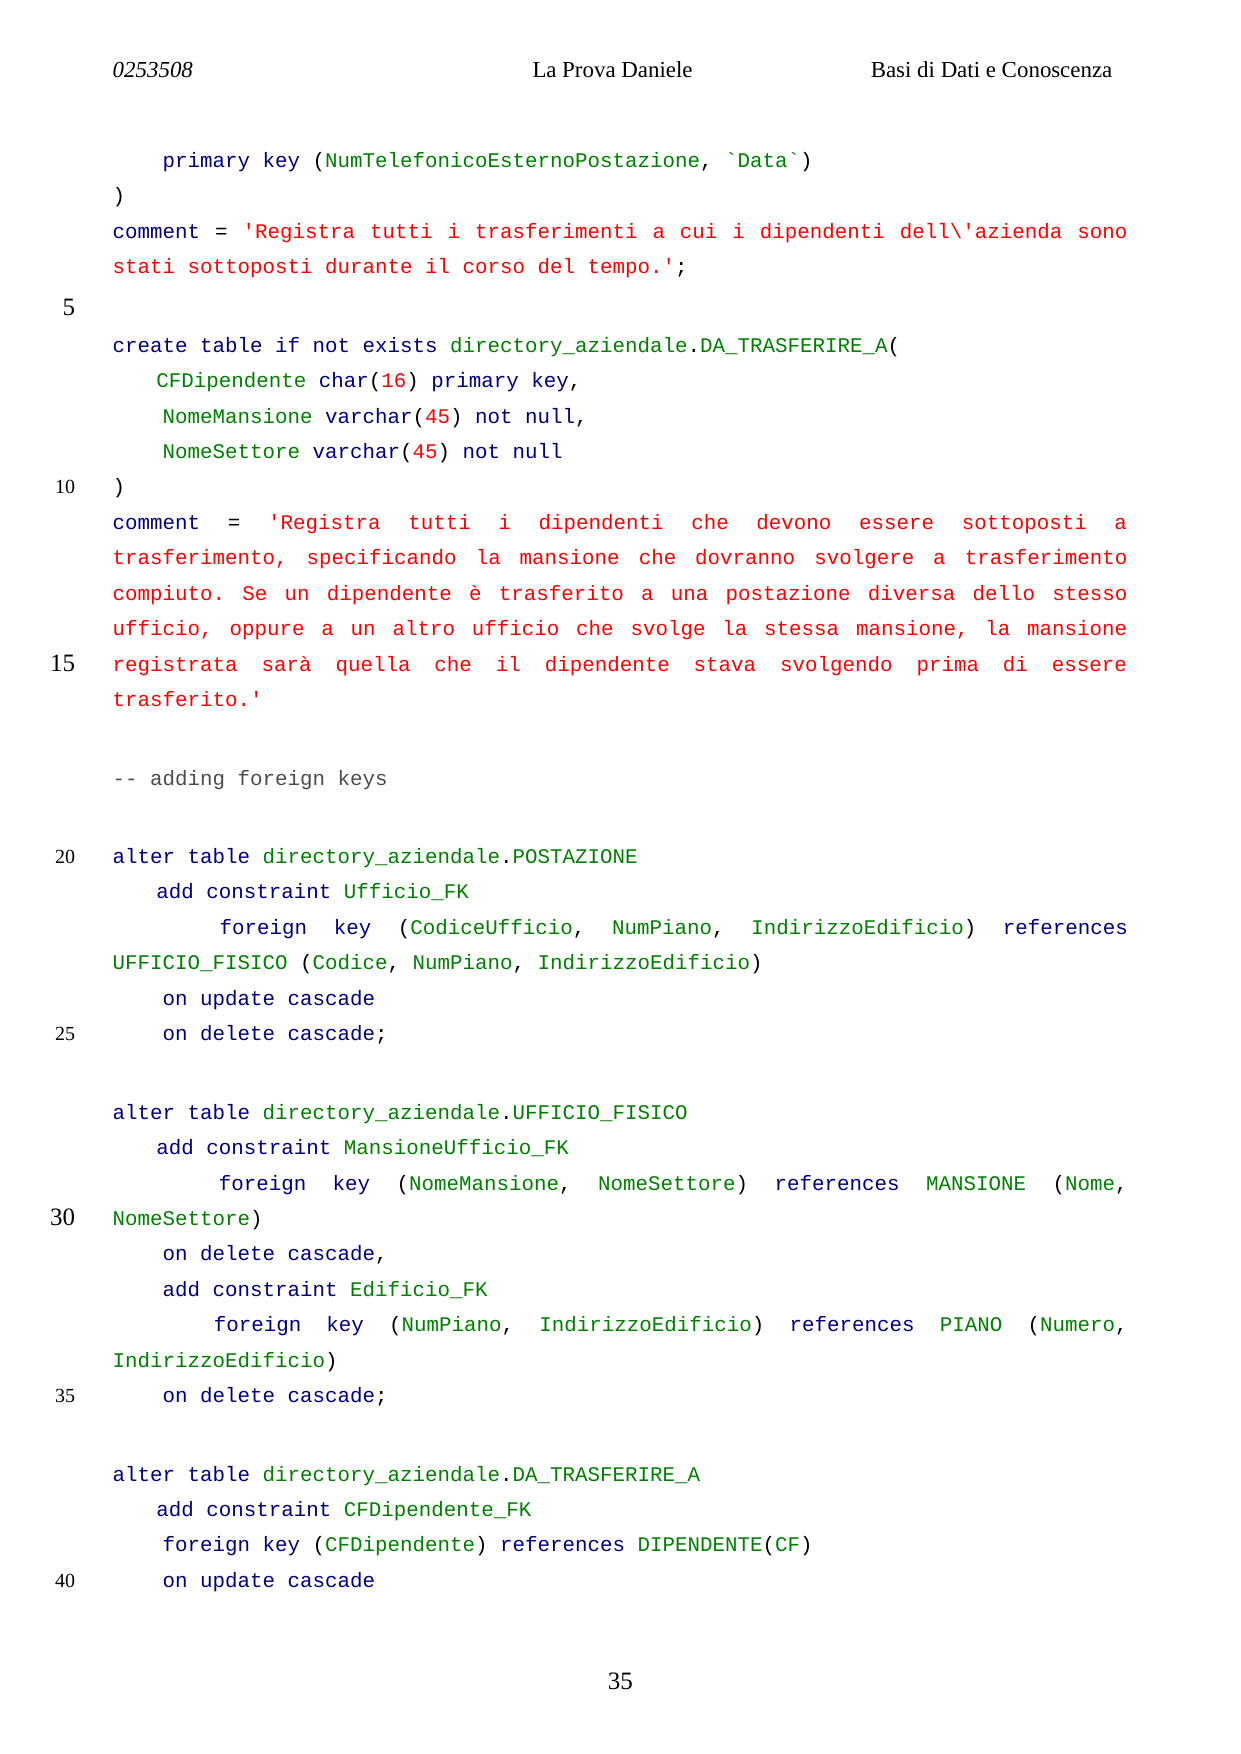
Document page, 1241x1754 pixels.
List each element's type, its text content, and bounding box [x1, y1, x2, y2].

text foreign key (NomeMansione, NomeSettore) references MANSIONE (Nome, NomeSettore) [112, 1172, 1128, 1232]
text ) [112, 476, 1128, 500]
text NomeSettore varchar(45) not null [112, 441, 1128, 465]
text on update cascade [112, 1570, 1128, 1593]
text on delete cascade; [112, 1023, 1128, 1047]
text foreign key (CFDipendente) references DIPENDENTE(CF) [112, 1534, 1128, 1558]
text add constraint Ufficio_FK [112, 881, 1128, 905]
text primary key (NumTelefonicoEsternoPostazione, `Data`) [112, 150, 1128, 174]
text on delete cascade; [112, 1385, 1128, 1409]
text comment = 'Registra tutti i dipendenti che devono essere sottoposti a trasferimento, specificando la mansione che dovranno svolgere a trasferimento compiuto. Se un dipendente è trasferito a una postazione diversa dello stesso ufficio, oppure a un altro ufficio che svolge la stessa mansione, la mansione registrata sarà quella che il dipendente stava svolgendo prima di essere trasferito.' [112, 512, 1128, 713]
text alter table directory_aziendale.DA_TRASFERIRE_A [112, 1463, 1128, 1487]
text foreign key (NumPiano, IndirizzoEdificio) references PIANO (Numero, IndirizzoEdificio) [112, 1314, 1128, 1373]
text foreign key (CodiceUfficio, NumPiano, IndirizzoEdificio) references UFFICIO_FISICO (Codice, NumPiano, IndirizzoEdificio) [112, 917, 1128, 976]
text add constraint Edificio_FK [112, 1279, 1128, 1302]
text comment = 'Registra tutti i trasferimenti a cui i dipendenti dell\'azienda sono stati sottoposti durante il corso del tempo.'; [112, 221, 1128, 280]
text on update cascade [112, 988, 1128, 1011]
text on delete cascade, [112, 1243, 1128, 1267]
text -- adding foreign keys [112, 767, 1128, 791]
text NomeMansione varchar(45) not null, [112, 406, 1128, 429]
text ) [112, 185, 1128, 209]
text create table if not exists directory_aziendale.DA_TRASFERIRE_A( [112, 335, 1128, 358]
text alter table directory_aziendale.POSTAZIONE [112, 846, 1128, 870]
text CFDipendente char(16) primary key, [112, 370, 1128, 394]
text alter table directory_aziendale.UFFICIO_FISICO [112, 1102, 1128, 1125]
text add constraint MansioneUfficio_FK [112, 1137, 1128, 1161]
text add constraint CFDipendente_FK [112, 1499, 1128, 1523]
